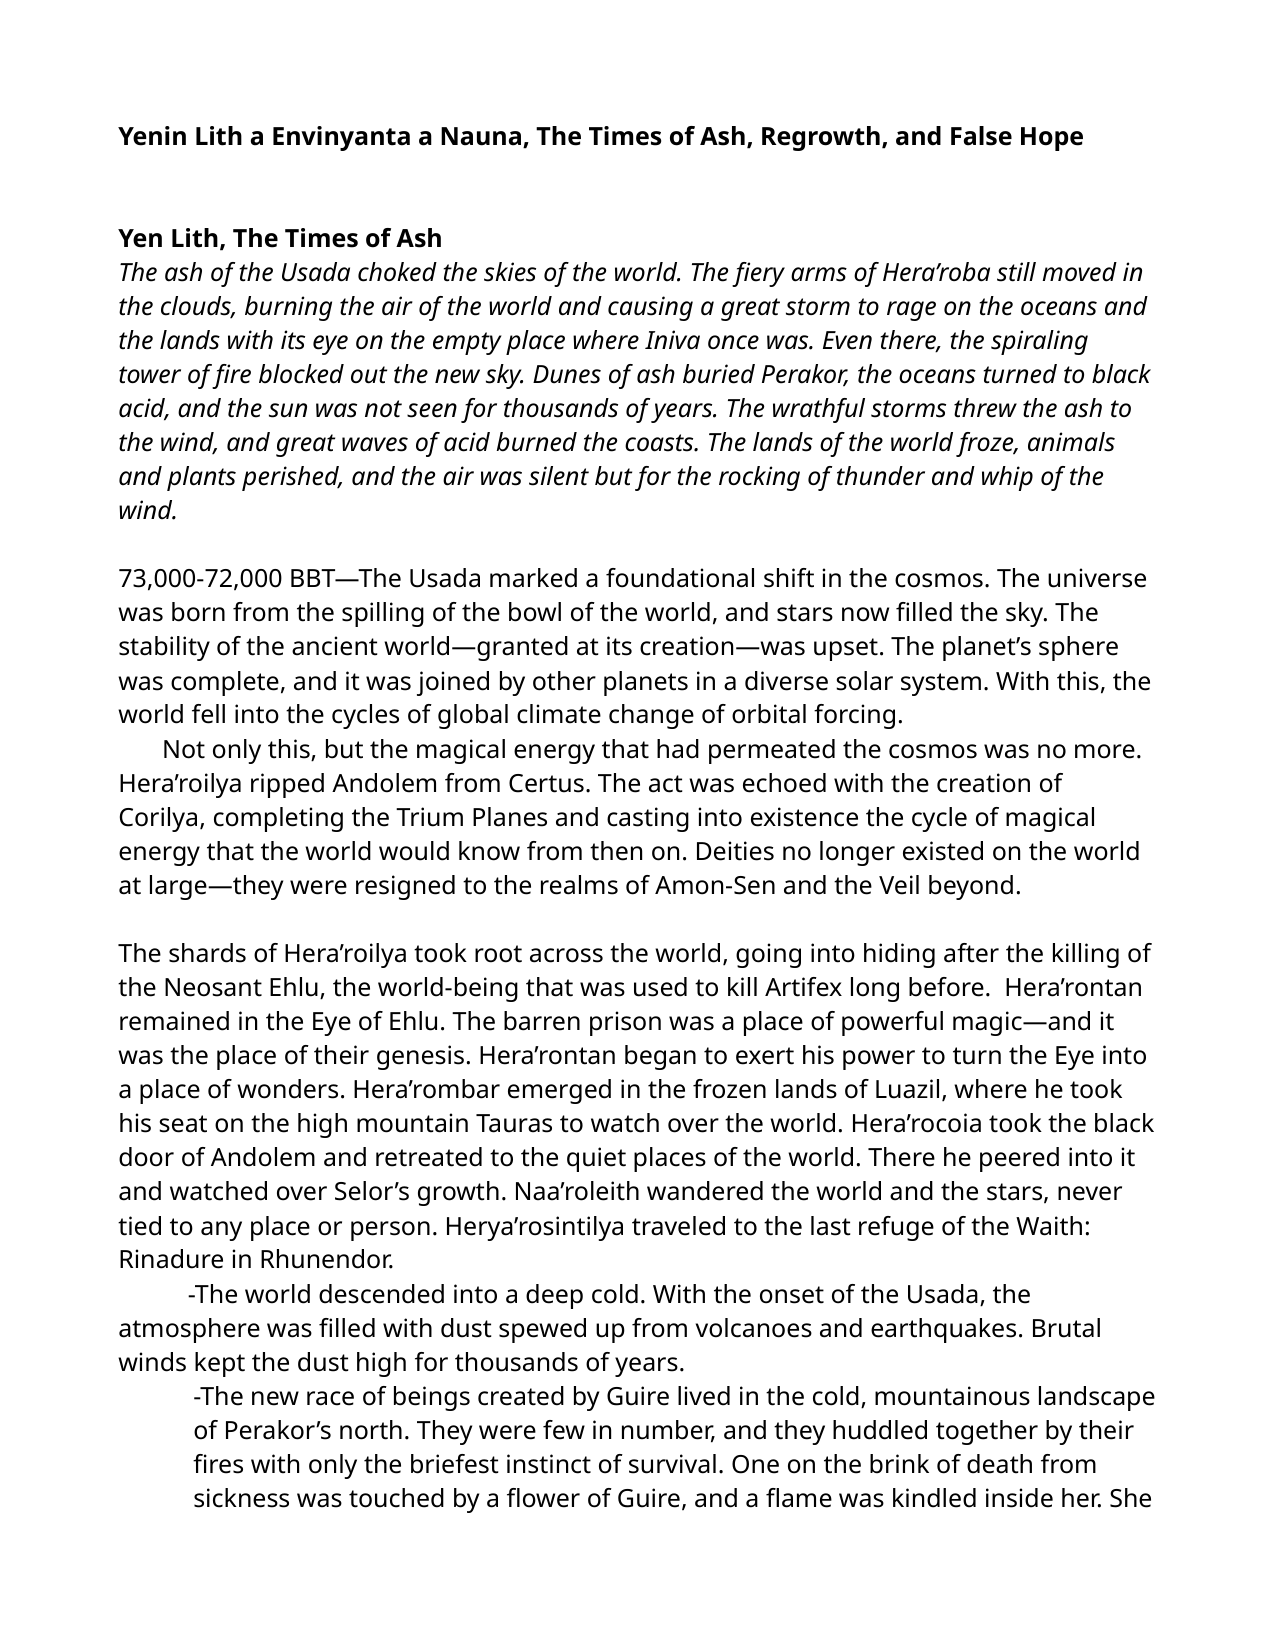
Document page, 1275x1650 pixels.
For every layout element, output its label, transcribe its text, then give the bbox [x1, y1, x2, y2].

text -The world descended into a deep cold. With the onset of the Usada, the atmosphere was filled with dust spewed up from volcanoes and earthquakes. Brutal winds kept the dust high for thousands of years. [118, 1276, 1157, 1378]
text 73,000-72,000 BBT—The Usada marked a foundational shift in the cosmos. The universe was born from the spilling of the bowl of the world, and stars now filled the sky. The stability of the ancient world—granted at its creation—was upset. The planet’s sphere was complete, and it was joined by other planets in a diverse solar system. With this, the world fell into the cycles of global climate change of orbital forcing. [118, 561, 1157, 731]
text Not only this, but the magical energy that had permeated the cosmos was no more. Hera’roilya ripped Andolem from Certus. The act was echoed with the creation of Corilya, completing the Trium Planes and casting into existence the cycle of magical energy that the world would know from then on. Deities no longer existed on the world at large—they were resigned to the realms of Amon-Sen and the Veil beyond. [118, 731, 1157, 902]
text The ash of the Usada choked the skies of the world. The fiery arms of Hera’roba still moved in the clouds, burning the air of the world and causing a great storm to rage on the oceans and the lands with its eye on the empty place where Iniva once was. Even there, the spiraling tower of fire blocked out the new sky. Dunes of ash buried Perakor, the oceans turned to black acid, and the sun was not seen for thousands of years. The wrathful storms threw the ash to the wind, and great waves of acid burned the coasts. The lands of the world froze, animals and plants perished, and the air was silent but for the rocking of thunder and whip of the wind. [118, 254, 1157, 527]
text -The new race of beings created by Guire lived in the cold, mountainous landscape of Perakor’s north. They were few in number, and they huddled together by their fires with only the briefest instinct of survival. One on the brink of death from sickness was touched by a flower of Guire, and a flame was kindled inside her. She [193, 1378, 1157, 1515]
text Yen Lith, The Times of Ash [118, 220, 1157, 254]
text The shards of Hera’roilya took root across the world, going into hiding after the killing of the Neosant Ehlu, the world-being that was used to kill Artifex long before. Hera’rontan remained in the Eye of Ehlu. The barren prison was a place of powerful magic—and it was the place of their genesis. Hera’rontan began to exert his power to turn the Eye into a place of wonders. Hera’rombar emerged in the frozen lands of Luazil, where he took his seat on the high mountain Tauras to watch over the world. Hera’rocoia took the black door of Andolem and retreated to the quiet places of the world. There he peered into it and watched over Selor’s growth. Naa’roleith wandered the world and the stars, never tied to any place or person. Herya’rosintilya traveled to the last refuge of the Waith: Rinadure in Rhunendor. [118, 936, 1157, 1276]
text Yenin Lith a Envinyanta a Nauna, The Times of Ash, Regrowth, and False Hope [118, 118, 1157, 152]
